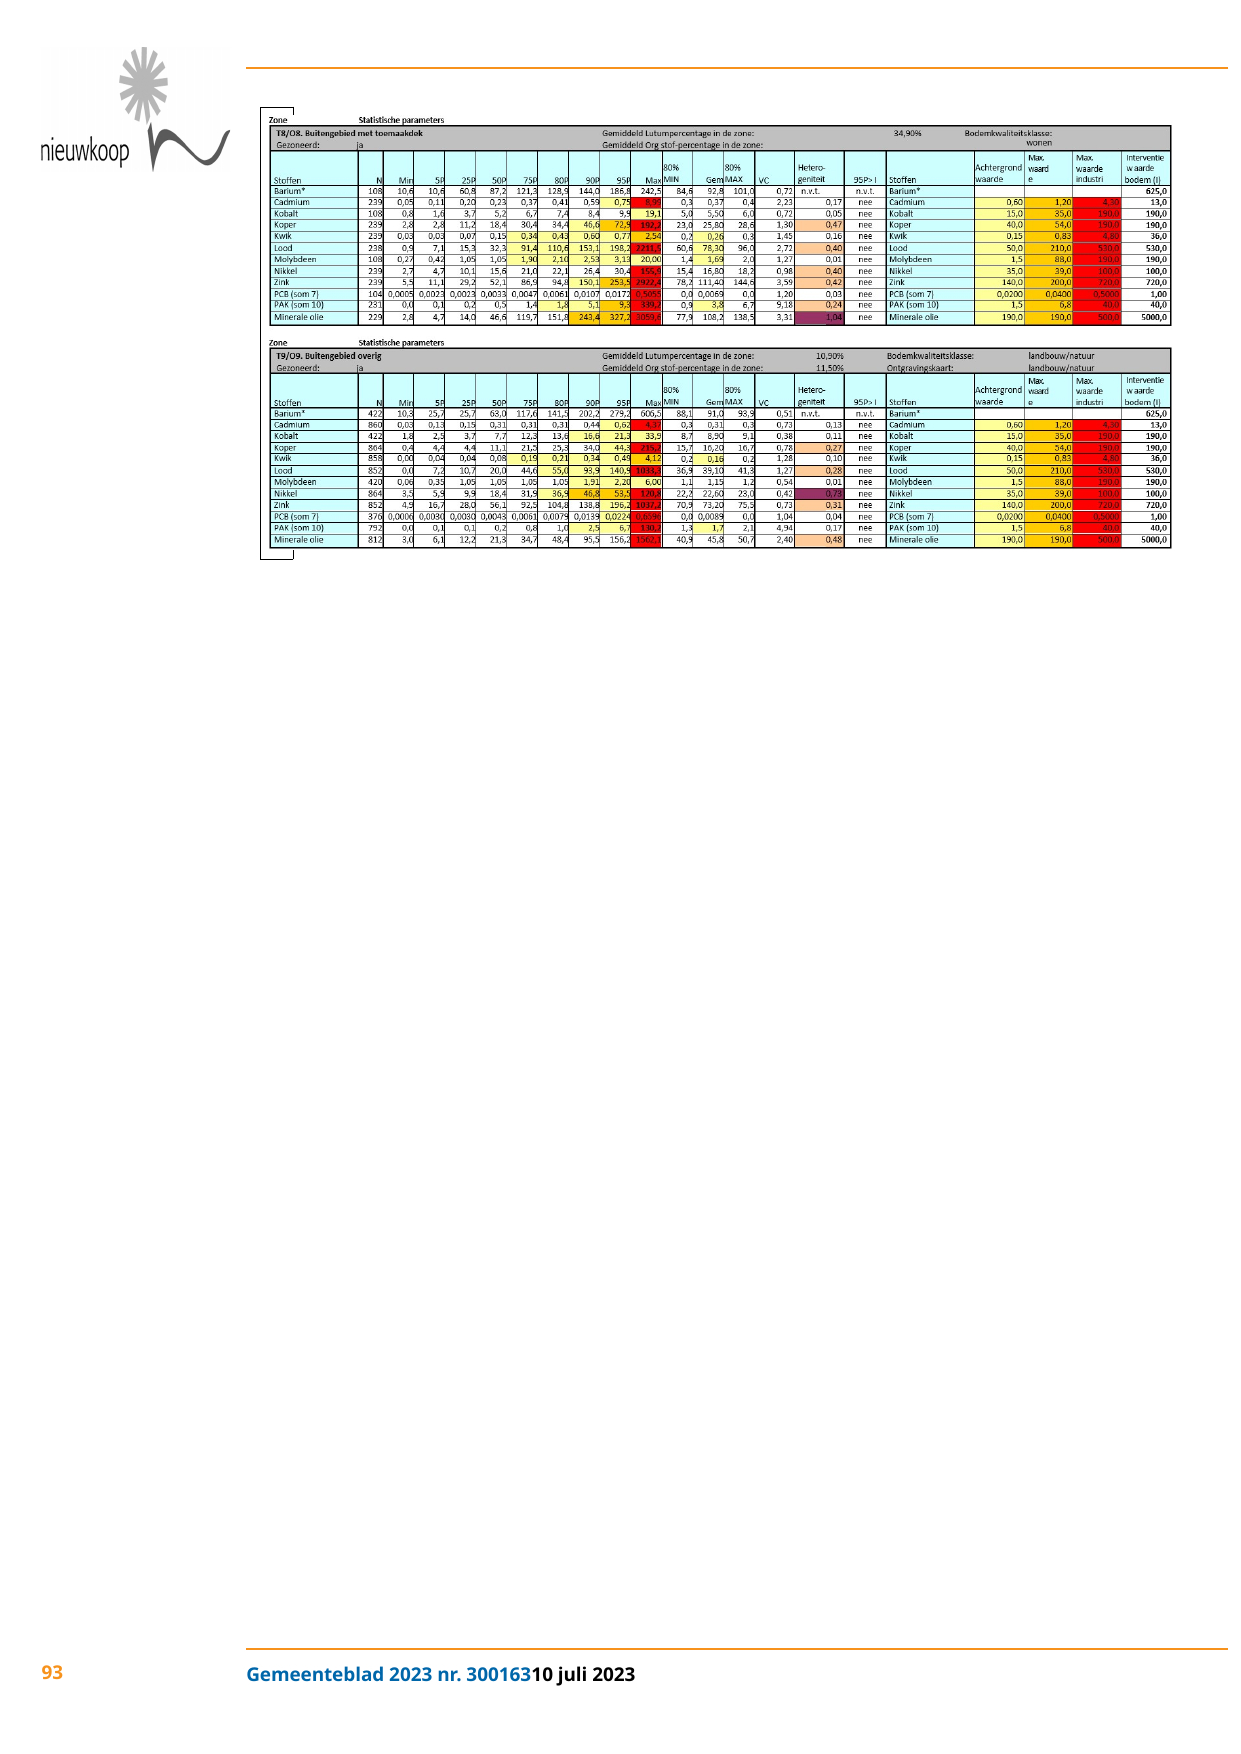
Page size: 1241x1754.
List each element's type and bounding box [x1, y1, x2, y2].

picture [268, 115, 1173, 550]
picture [41, 47, 231, 172]
